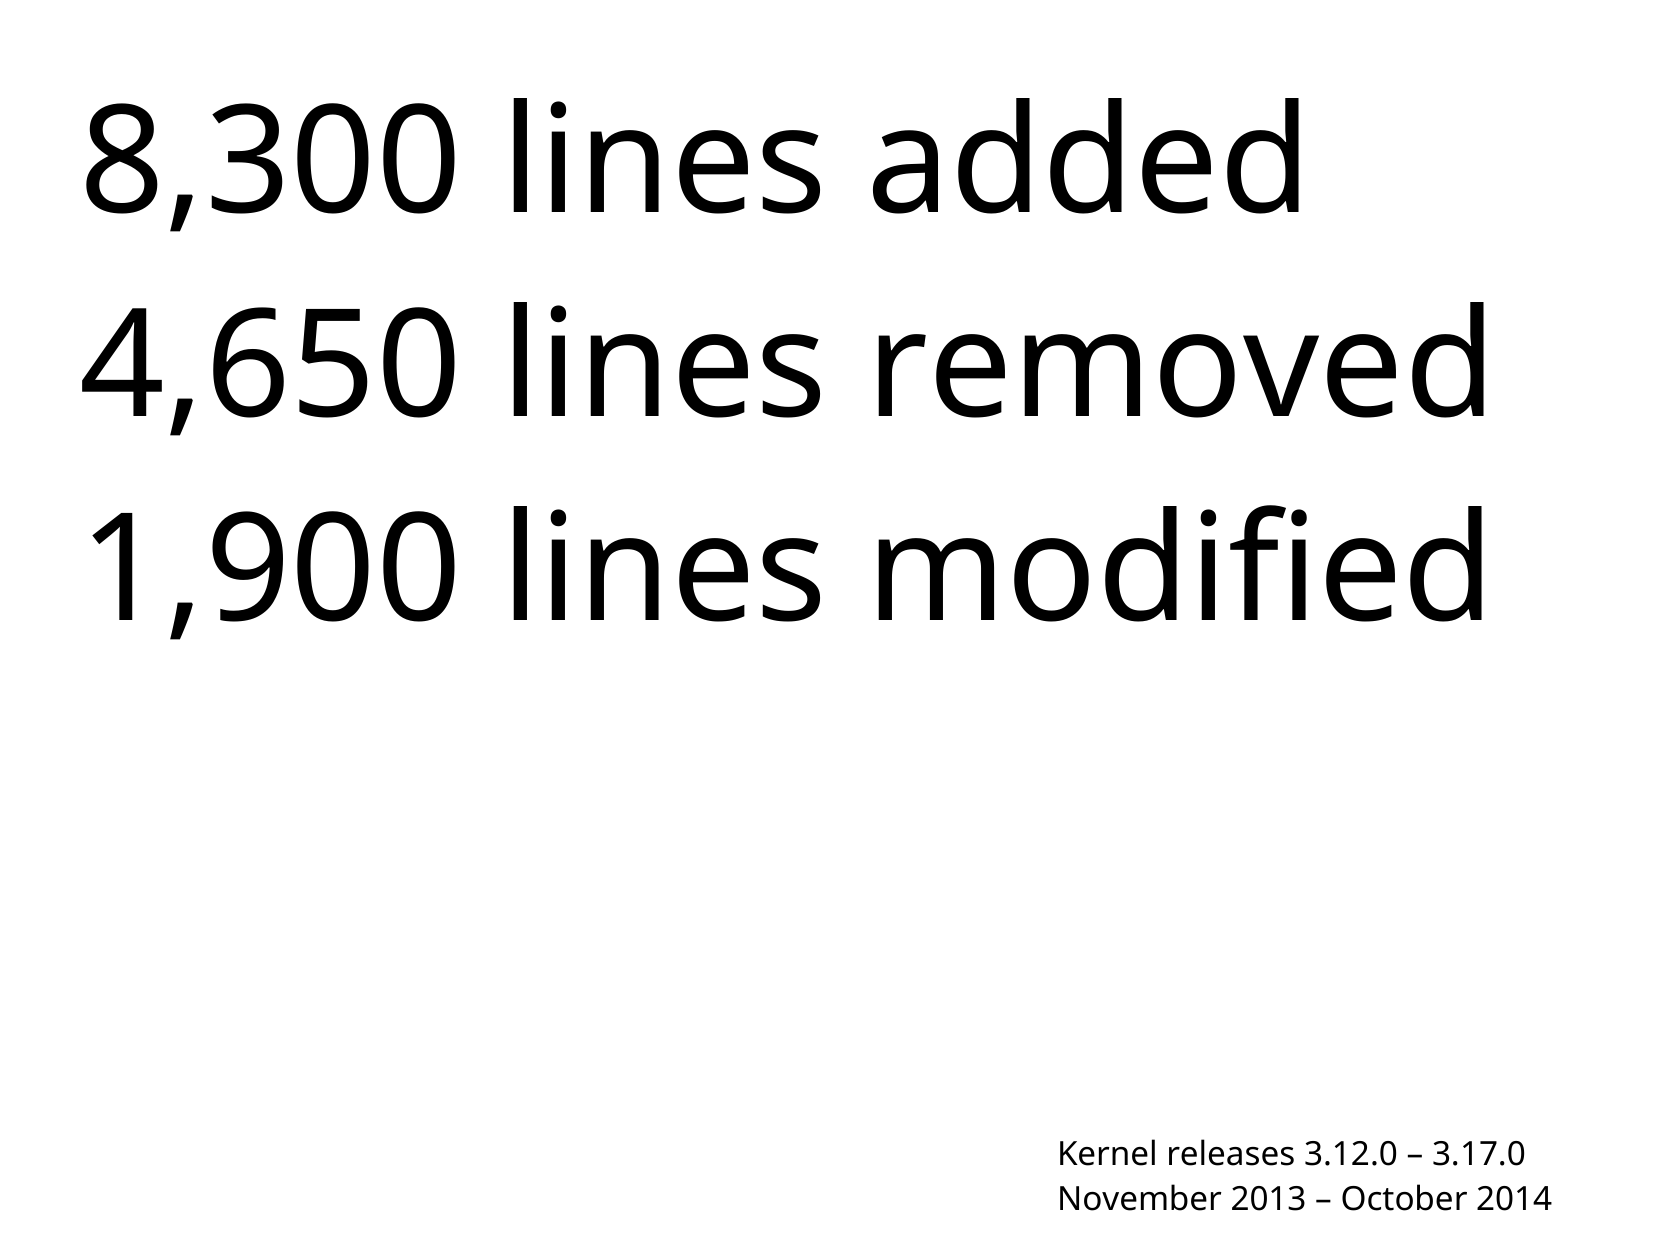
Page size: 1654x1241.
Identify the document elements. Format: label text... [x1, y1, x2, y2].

text_box Kernel releases 3.12.0 – 3.17.0 November 2013 – October 2014 [1042, 1122, 1569, 1218]
text_box 8,300 lines added 4,650 lines removed 1,900 lines modified [64, 44, 1574, 600]
